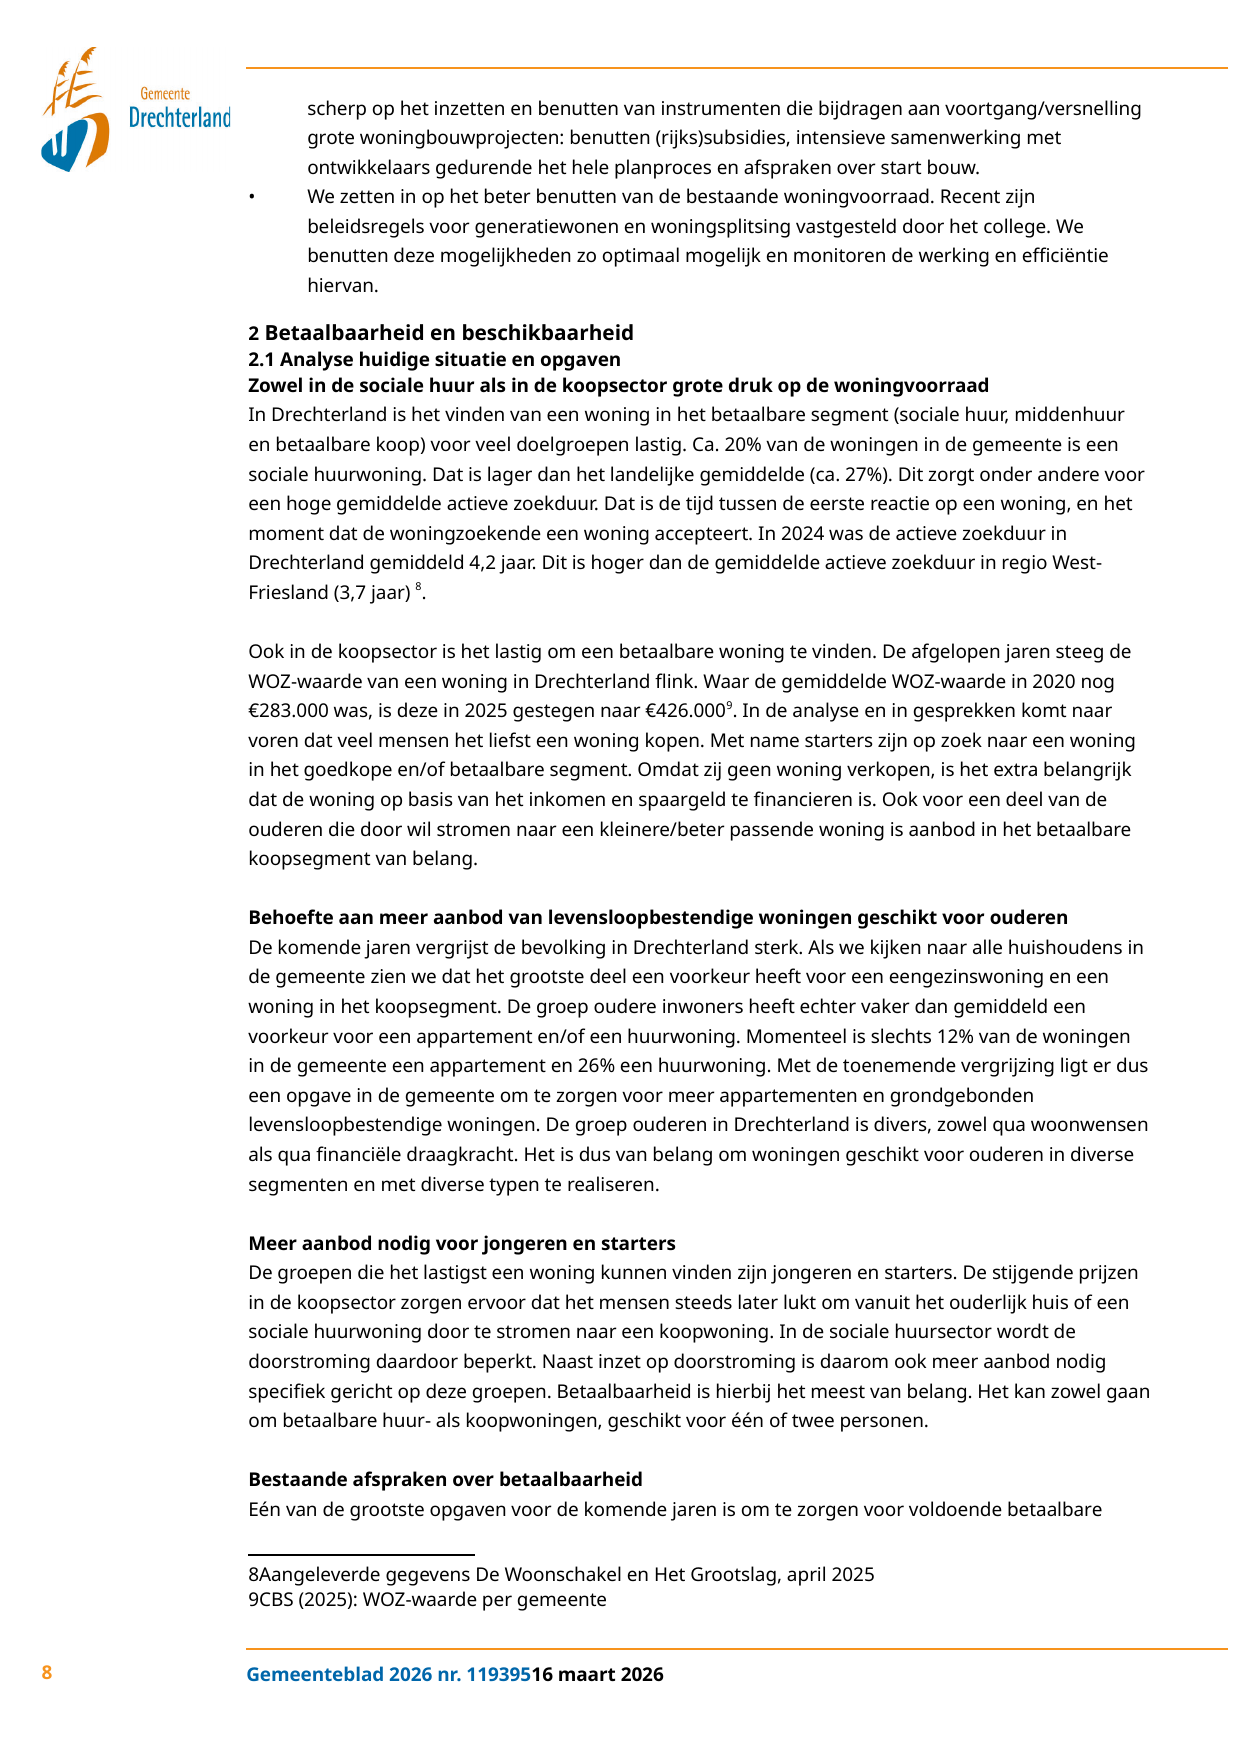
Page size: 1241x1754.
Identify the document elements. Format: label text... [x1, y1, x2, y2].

picture [41, 47, 231, 172]
text CBS (2025): WOZ-waarde per gemeente [248, 1586, 1152, 1612]
list scherp op het inzetten en benutten van instrumenten die bijdragen aan voortgang/versnelling grote woningbouwprojecten: benutten (rijks)subsidies, intensieve samenwerking met ontwikkelaars gedurende het hele planproces en afspraken over start bouw. [248, 95, 1152, 180]
text Behoefte aan meer aanbod van levensloopbestendige woningen geschikt voor ouderen [248, 904, 1152, 930]
text Bestaande afspraken over betaalbaarheid [248, 1467, 1152, 1492]
text In Drechterland is het vinden van een woning in het betaalbare segment (sociale huur, middenhuur en betaalbare koop) voor veel doelgroepen lastig. Ca. 20% van de woningen in de gemeente is een sociale huurwoning. Dat is lager dan het landelijke gemiddelde (ca. 27%). Dit zorgt onder andere voor een hoge gemiddelde actieve zoekduur. Dat is de tijd tussen de eerste reactie op een woning, en het moment dat de woningzoekende een woning accepteert. In 2024 was de actieve zoekduur in Drechterland gemiddeld 4,2 jaar. Dit is hoger dan de gemiddelde actieve zoekduur in regio West-Friesland (3,7 jaar) . [248, 402, 1152, 605]
text Meer aanbod nodig voor jongeren en starters [248, 1230, 1152, 1256]
text De komende jaren vergrijst de bevolking in Drechterland sterk. Als we kijken naar alle huishoudens in de gemeente zien we dat het grootste deel een voorkeur heeft voor een eengezinswoning en een woning in het koopsegment. De groep oudere inwoners heeft echter vaker dan gemiddeld een voorkeur voor een appartement en/of een huurwoning. Momenteel is slechts 12% van de woningen in de gemeente een appartement en 26% een huurwoning. Met de toenemende vergrijzing ligt er dus een opgave in de gemeente om te zorgen voor meer appartementen en grondgebonden levensloopbestendige woningen. De groep ouderen in Drechterland is divers, zowel qua woonwensen als qua financiële draagkracht. Het is dus van belang om woningen geschikt voor ouderen in diverse segmenten en met diverse typen te realiseren. [248, 934, 1152, 1197]
picture [41, 158, 64, 172]
text De groepen die het lastigst een woning kunnen vinden zijn jongeren en starters. De stijgende prijzen in de koopsector zorgen ervoor dat het mensen steeds later lukt om vanuit het ouderlijk huis of een sociale huurwoning door te stromen naar een koopwoning. In de sociale huursector wordt de doorstroming daardoor beperkt. Naast inzet op doorstroming is daarom ook meer aanbod nodig specifiek gericht op deze groepen. Betaalbaarheid is hierbij het meest van belang. Het kan zowel gaan om betaalbare huur- als koopwoningen, geschikt voor één of twee personen. [248, 1259, 1152, 1433]
list We zetten in op het beter benutten van de bestaande woningvoorraad. Recent zijn beleidsregels voor generatiewonen en woningsplitsing vastgesteld door het college. We benutten deze mogelijkheden zo optimaal mogelijk en monitoren de werking en efficiëntie hiervan. [248, 183, 1152, 298]
text 2.1 Analyse huidige situatie en opgaven [248, 346, 1152, 372]
text Ook in de koopsector is het lastig om een betaalbare woning te vinden. De afgelopen jaren steeg de WOZ-waarde van een woning in Drechterland flink. Waar de gemiddelde WOZ-waarde in 2020 nog €283.000 was, is deze in 2025 gestegen naar €426.000. In de analyse en in gesprekken komt naar voren dat veel mensen het liefst een woning kopen. Met name starters zijn op zoek naar een woning in het goedkope en/of betaalbare segment. Omdat zij geen woning verkopen, is het extra belangrijk dat de woning op basis van het inkomen en spaargeld te financieren is. Ook voor een deel van de ouderen die door wil stromen naar een kleinere/beter passende woning is aanbod in het betaalbare koopsegment van belang. [248, 638, 1152, 871]
text Aangeleverde gegevens De Woonschakel en Het Grootslag, april 2025 [248, 1561, 1152, 1586]
picture [226, 115, 231, 124]
text Zowel in de sociale huur als in de koopsector grote druk op de woningvoorraad [248, 372, 1152, 398]
text Eén van de grootste opgaven voor de komende jaren is om te zorgen voor voldoende betaalbare [248, 1496, 1152, 1522]
text 2 Betaalbaarheid en beschikbaarheid [248, 318, 1152, 346]
